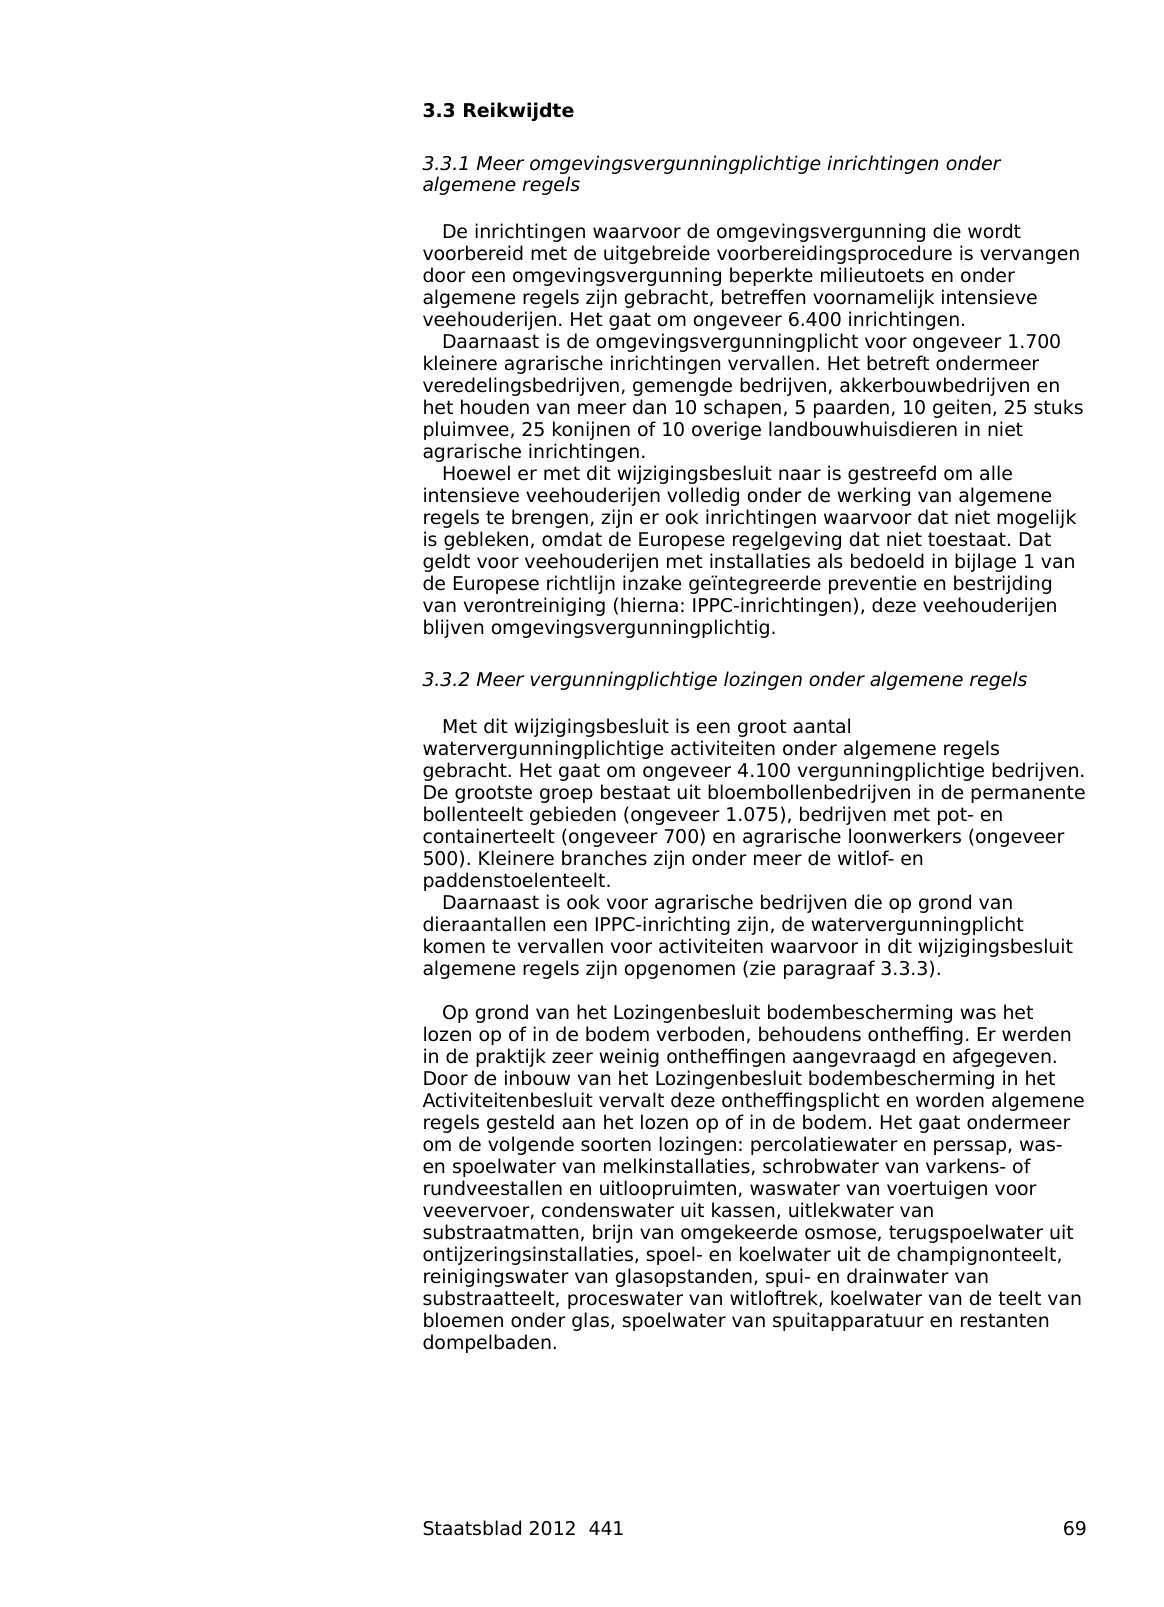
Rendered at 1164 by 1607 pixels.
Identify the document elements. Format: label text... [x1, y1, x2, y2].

text Hoewel er met dit wijzigingsbesluit naar is gestreefd om alle intensieve veehouderijen volledig onder de werking van algemene regels te brengen, zijn er ook inrichtingen waarvoor dat niet mogelijk is gebleken, omdat de Europese regelgeving dat niet toestaat. Dat geldt voor veehouderijen met installaties als bedoeld in bijlage 1 van de Europese richtlijn inzake geïntegreerde preventie en bestrijding van verontreiniging (hierna: IPPC-inrichtingen), deze veehouderijen blijven omgevingsvergunningplichtig. [422, 463, 1087, 639]
text De inrichtingen waarvoor de omgevingsvergunning die wordt voorbereid met de uitgebreide voorbereidingsprocedure is vervangen door een omgevingsvergunning beperkte milieutoets en onder algemene regels zijn gebracht, betreffen voornamelijk intensieve veehouderijen. Het gaat om ongeveer 6.400 inrichtingen. [422, 221, 1087, 331]
text Op grond van het Lozingenbesluit bodembescherming was het lozen op of in de bodem verboden, behoudens ontheffing. Er werden in de praktijk zeer weinig ontheffingen aangevraagd en afgegeven. Door de inbouw van het Lozingenbesluit bodembescherming in het Activiteitenbesluit vervalt deze ontheffingsplicht en worden algemene regels gesteld aan het lozen op of in de bodem. Het gaat ondermeer om de volgende soorten lozingen: percolatiewater en perssap, was- en spoelwater van melkinstallaties, schrobwater van varkens- of rundveestallen en uitloopruimten, waswater van voertuigen voor veevervoer, condenswater uit kassen, uitlekwater van substraatmatten, brijn van omgekeerde osmose, terugspoelwater uit ontijzeringsinstallaties, spoel- en koelwater uit de champignonteelt, reinigingswater van glasopstanden, spui- en drainwater van substraatteelt, proceswater van witloftrek, koelwater van de teelt van bloemen onder glas, spoelwater van spuitapparatuur en restanten dompelbaden. [422, 1002, 1087, 1353]
subtitle 3.3 Reikwijdte [422, 100, 1087, 122]
subtitle 3.3.1 Meer omgevingsvergunningplichtige inrichtingen onder algemene regels [422, 152, 1087, 196]
subtitle 3.3.2 Meer vergunningplichtige lozingen onder algemene regels [422, 669, 1087, 691]
text Met dit wijzigingsbesluit is een groot aantal watervergunningplichtige activiteiten onder algemene regels gebracht. Het gaat om ongeveer 4.100 vergunningplichtige bedrijven. De grootste groep bestaat uit bloembollenbedrijven in de permanente bollenteelt gebieden (ongeveer 1.075), bedrijven met pot- en containerteelt (ongeveer 700) en agrarische loonwerkers (ongeveer 500). Kleinere branches zijn onder meer de witlof- en paddenstoelenteelt. [422, 716, 1087, 892]
text Daarnaast is ook voor agrarische bedrijven die op grond van dieraantallen een IPPC-inrichting zijn, de watervergunningplicht komen te vervallen voor activiteiten waarvoor in dit wijzigingsbesluit algemene regels zijn opgenomen (zie paragraaf 3.3.3). [422, 892, 1087, 980]
text Daarnaast is de omgevingsvergunningplicht voor ongeveer 1.700 kleinere agrarische inrichtingen vervallen. Het betreft ondermeer veredelingsbedrijven, gemengde bedrijven, akkerbouwbedrijven en het houden van meer dan 10 schapen, 5 paarden, 10 geiten, 25 stuks pluimvee, 25 konijnen of 10 overige landbouwhuisdieren in niet agrarische inrichtingen. [422, 331, 1087, 463]
